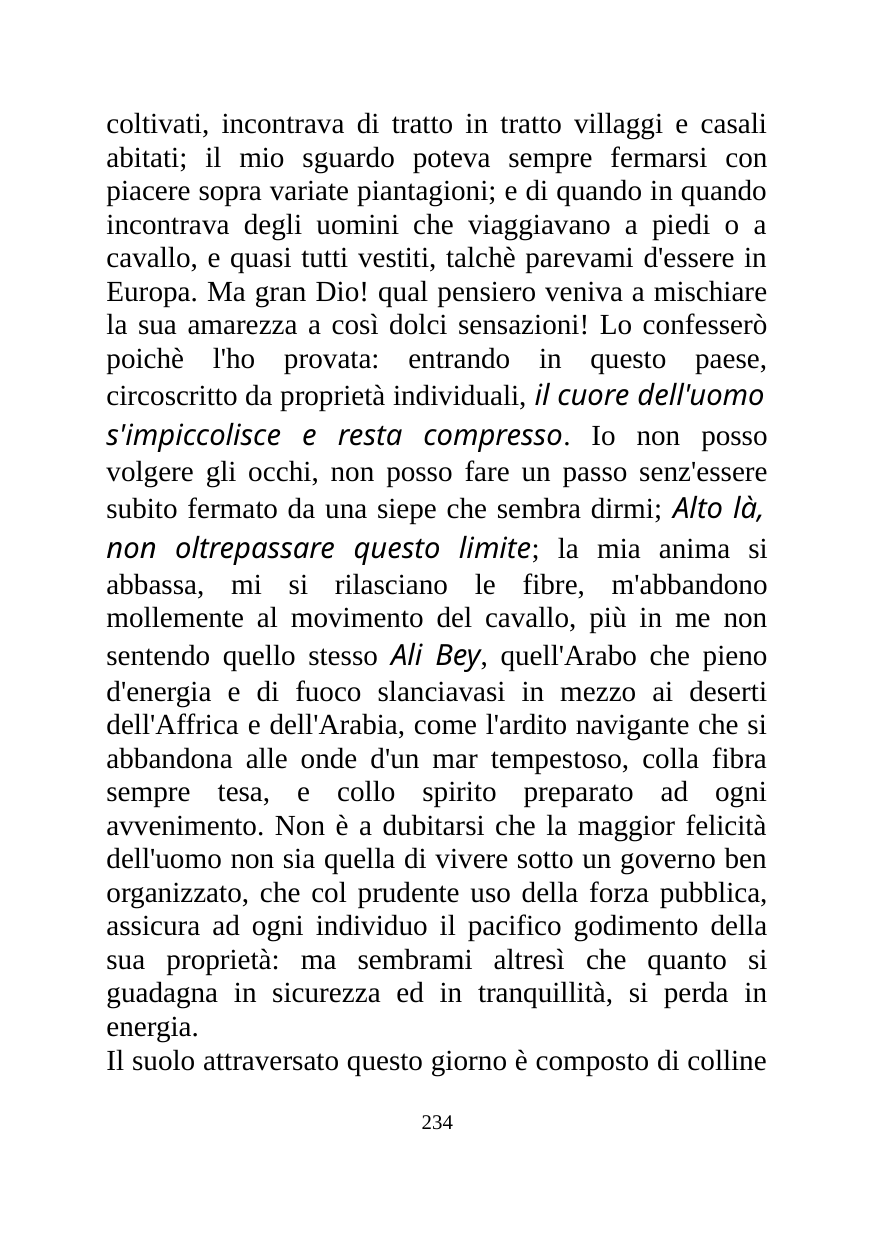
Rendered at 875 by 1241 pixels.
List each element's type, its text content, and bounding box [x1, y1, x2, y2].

text coltivati, incontrava di tratto in tratto villaggi e casali abitati; il mio sguardo poteva sempre fermarsi con piacere sopra variate piantagioni; e di quando in quando incontrava degli uomini che viaggiavano a piedi o a cavallo, e quasi tutti vestiti, talchè parevami d'essere in Europa. Ma gran Dio! qual pensiero veniva a mischiare la sua amarezza a così dolci sensazioni! Lo confesserò poichè l'ho provata: entrando in questo paese, circoscritto da proprietà individuali, il cuore dell'uomo s'impiccolisce e resta compresso. Io non posso volgere gli occhi, non posso fare un passo senz'essere subito fermato da una siepe che sembra dirmi; Alto là, non oltrepassare questo limite; la mia anima si abbassa, mi si rilasciano le fibre, m'abbandono mollemente al movimento del cavallo, più in me non sentendo quello stesso Ali Bey, quell'Arabo che pieno d'energia e di fuoco slanciavasi in mezzo ai deserti dell'Affrica e dell'Arabia, come l'ardito navigante che si abbandona alle onde d'un mar tempestoso, colla fibra sempre tesa, e collo spirito preparato ad ogni avvenimento. Non è a dubitarsi che la maggior felicità dell'uomo non sia quella di vivere sotto un governo ben organizzato, che col prudente uso della forza pubblica, assicura ad ogni individuo il pacifico godimento della sua proprietà: ma sembrami altresì che quanto si guadagna in sicurezza ed in tranquillità, si perda in energia. [106, 106, 768, 1043]
text Il suolo attraversato questo giorno è composto di colline [106, 1043, 768, 1076]
